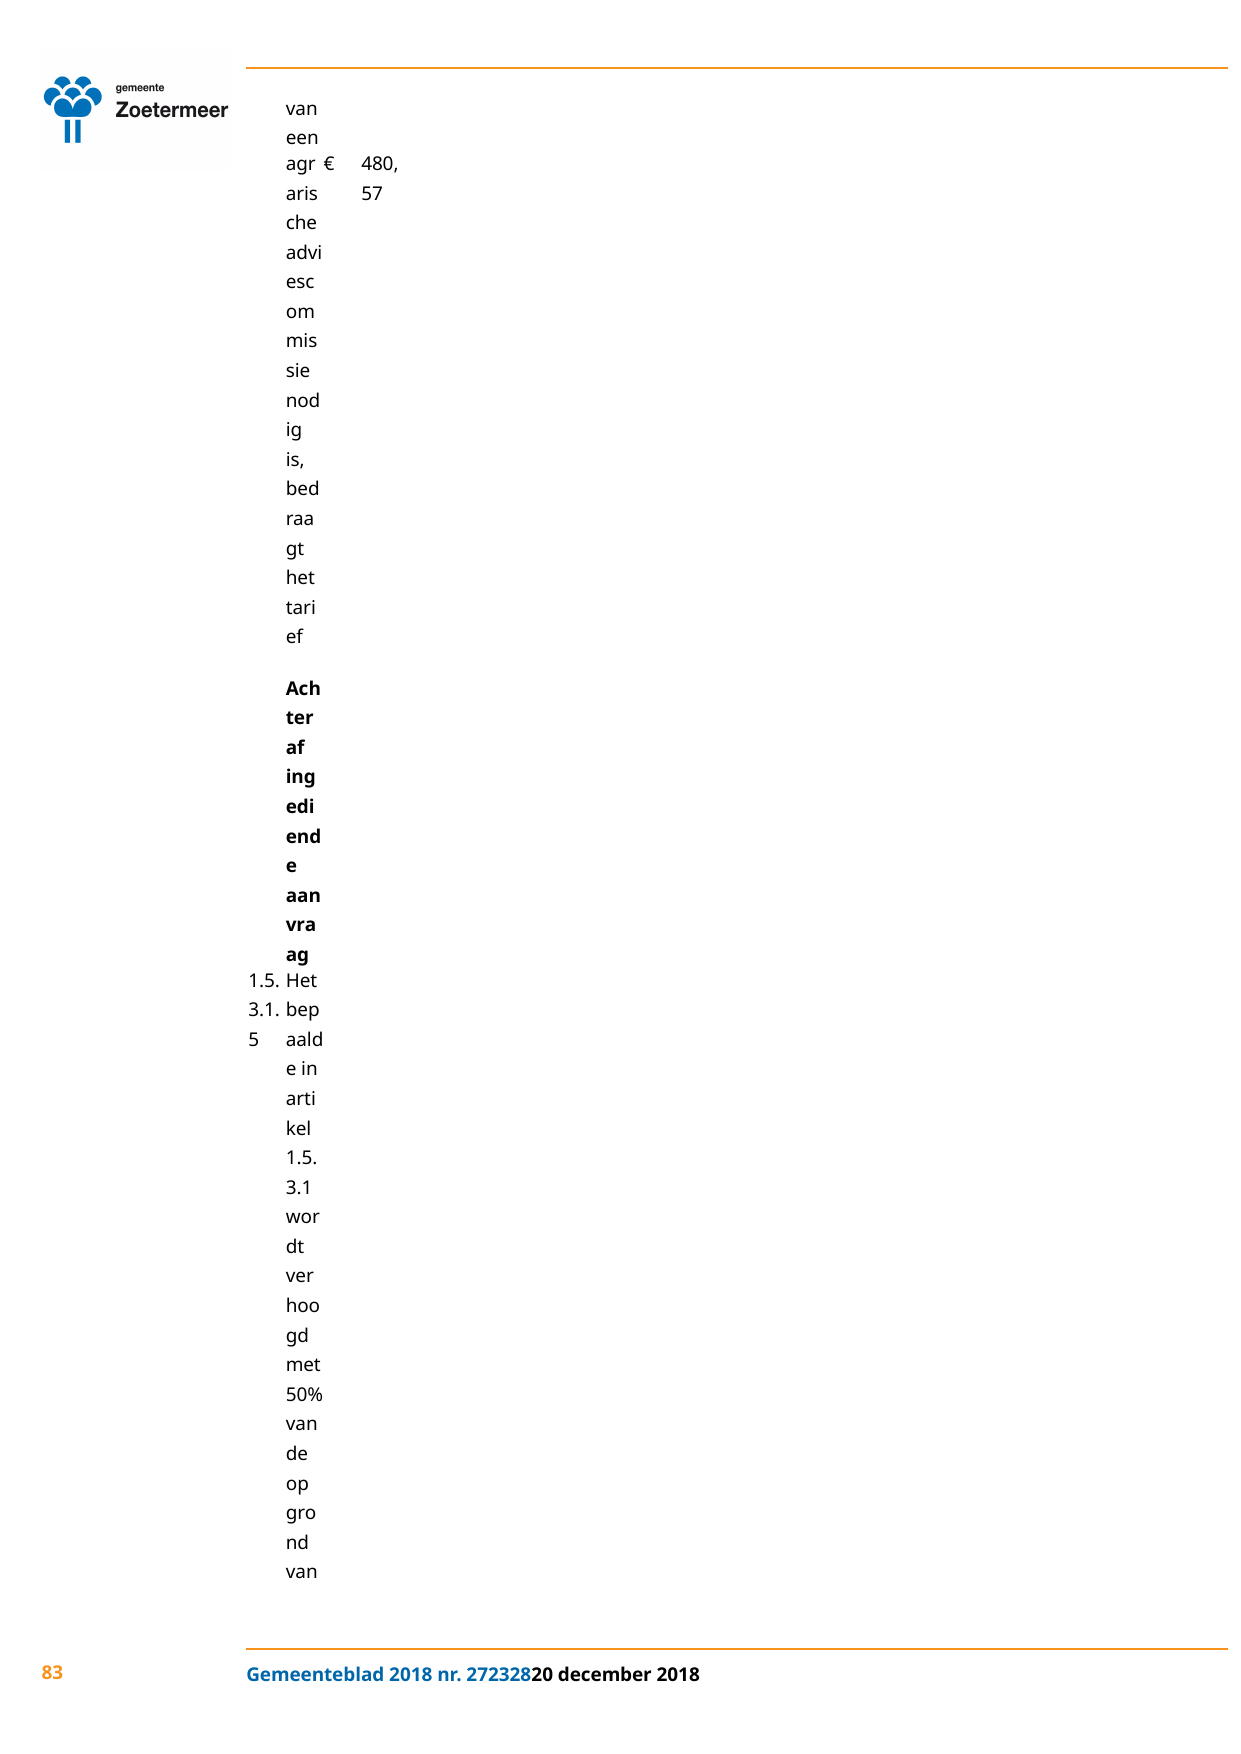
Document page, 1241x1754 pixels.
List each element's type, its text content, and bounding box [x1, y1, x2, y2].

table_cell agrarische adviescommissie nodig is, bedraagt het tarief [286, 150, 323, 649]
table_cell [361, 95, 398, 150]
table_cell [248, 95, 286, 150]
table_cell [248, 649, 286, 675]
table_cell 480,57 [361, 150, 398, 649]
picture [41, 47, 231, 172]
table_cell [286, 649, 323, 675]
table_cell [248, 150, 286, 649]
table_cell [323, 675, 361, 967]
table_cell [361, 675, 398, 967]
table_cell Achteraf ingediende aanvraag [286, 675, 323, 967]
table_cell Het bepaalde in artikel 1.5.3.1 wordt verhoogd met 50% van de op grond van [286, 967, 323, 1584]
table_cell [323, 95, 361, 150]
table_cell van een [286, 95, 323, 150]
table_cell [248, 675, 286, 967]
table_cell [361, 649, 398, 675]
table_cell 1.5.3.1.5 [248, 967, 286, 1584]
table_cell [361, 967, 398, 1584]
table_cell [323, 967, 361, 1584]
table_cell [323, 649, 361, 675]
table_cell € [323, 150, 361, 649]
